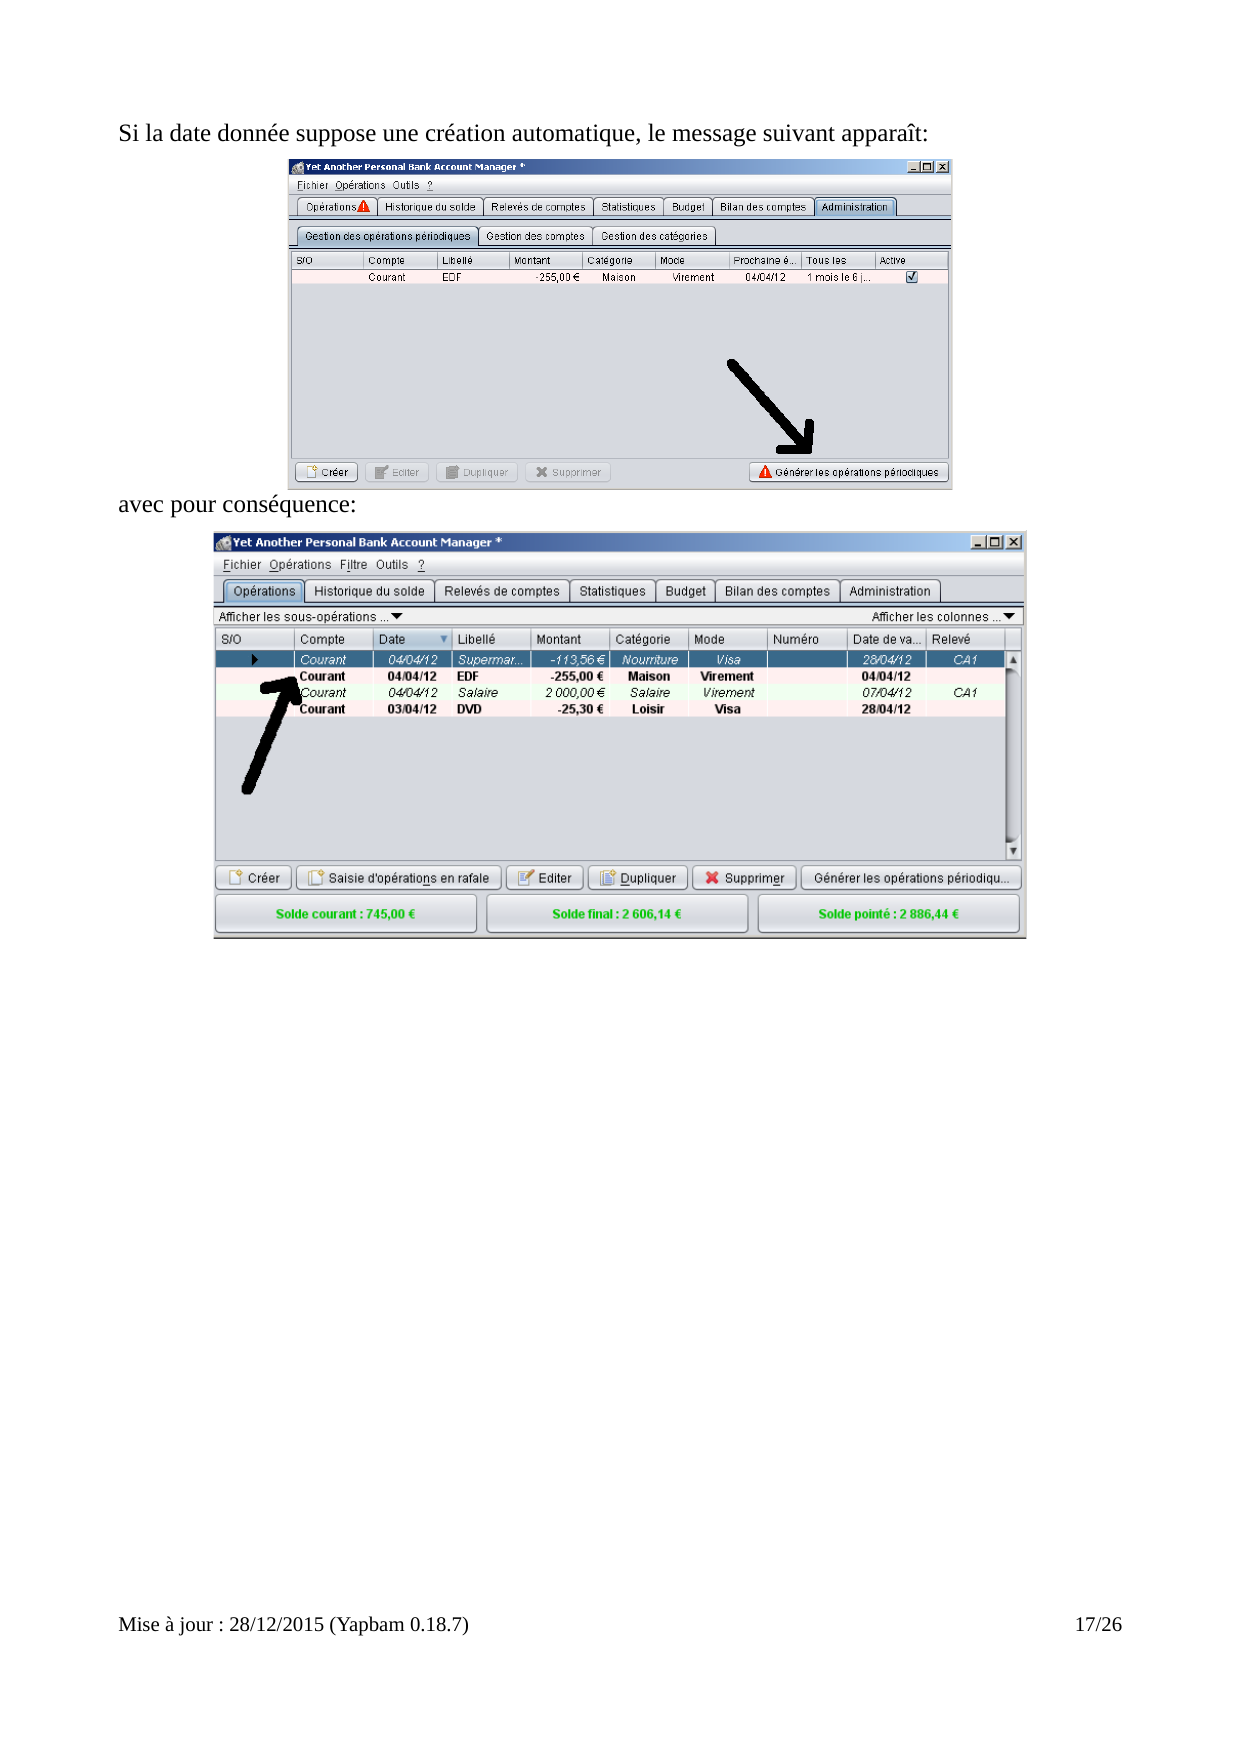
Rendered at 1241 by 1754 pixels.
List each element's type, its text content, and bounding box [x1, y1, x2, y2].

picture [213, 530, 1027, 939]
text avec pour conséquence: [118, 490, 1122, 518]
picture [287, 159, 953, 490]
text Si la date donnée suppose une création automatique, le message suivant apparaît: [118, 118, 1122, 147]
